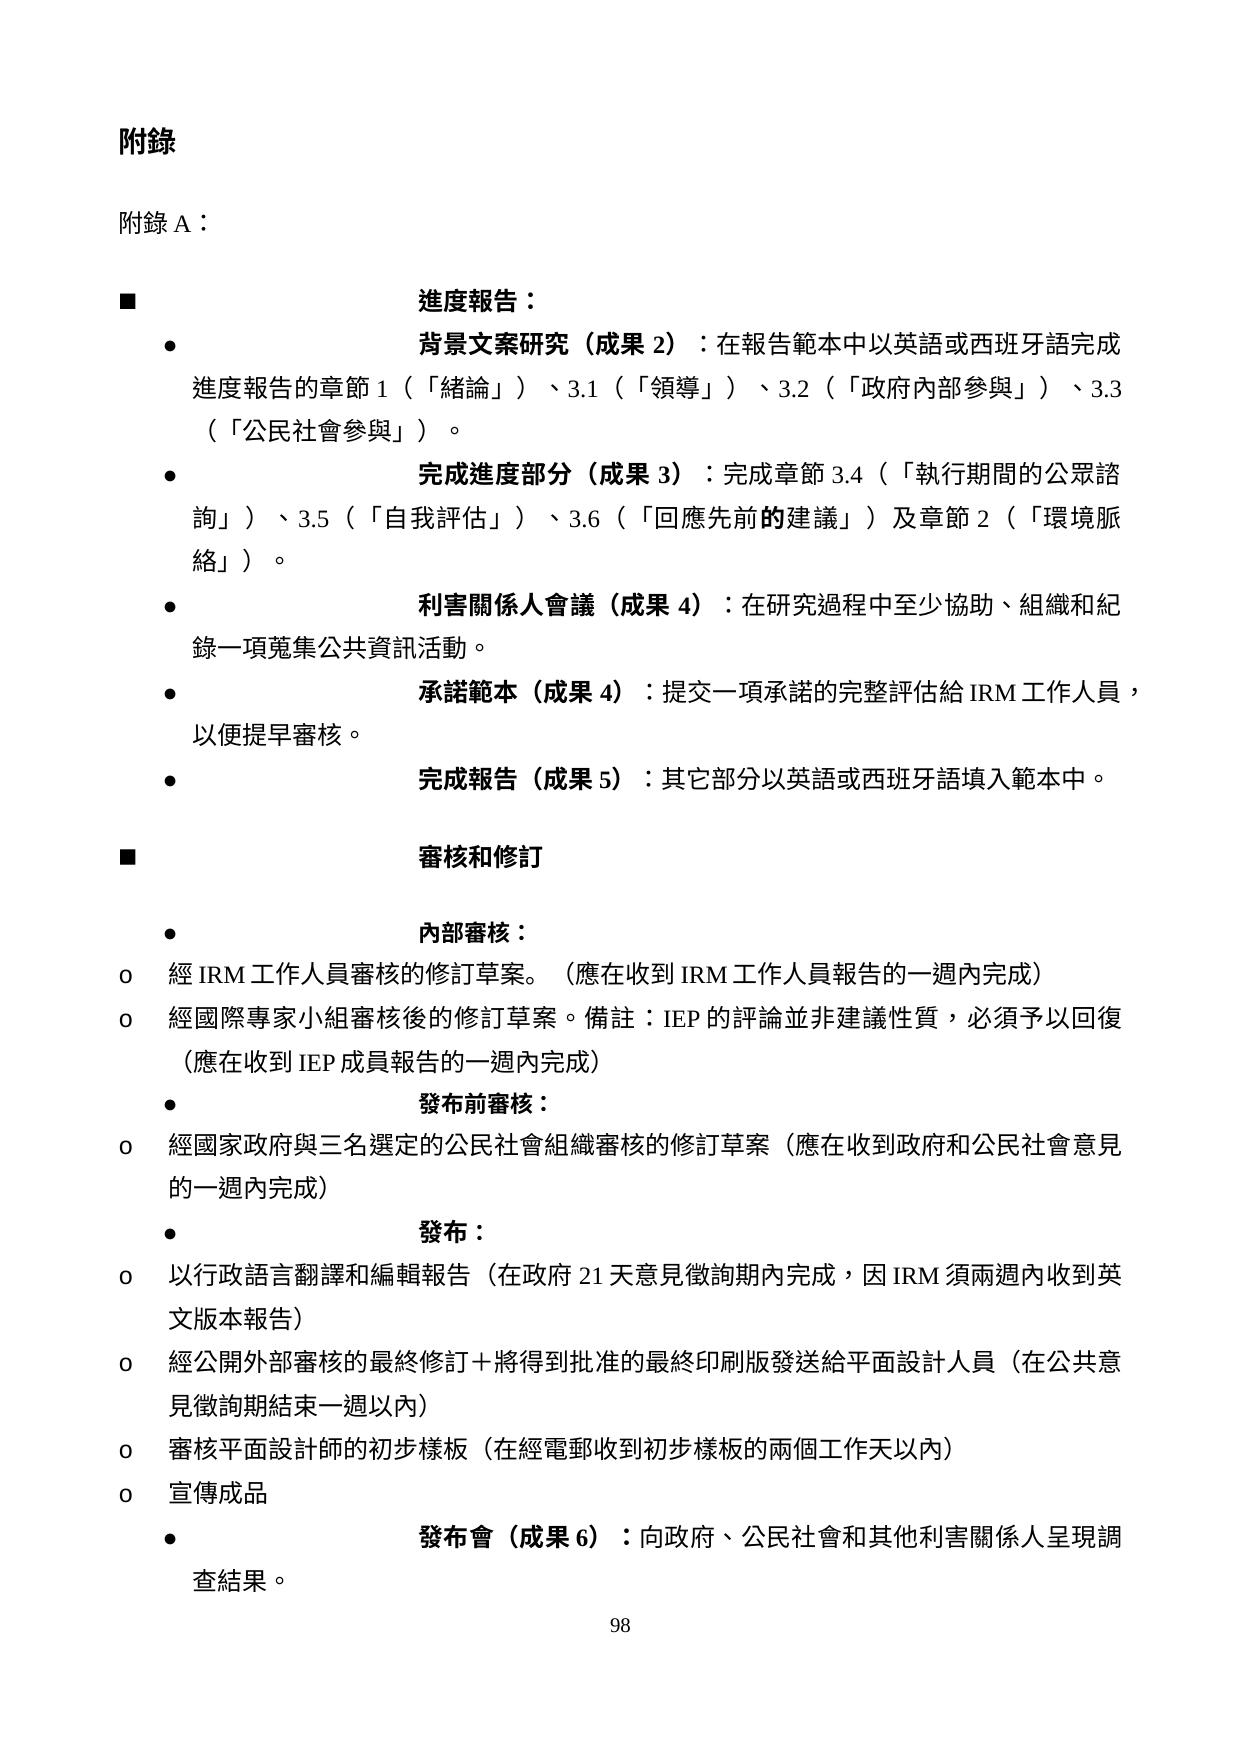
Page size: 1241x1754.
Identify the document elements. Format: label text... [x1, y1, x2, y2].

list 內部審核： [162, 915, 1122, 948]
list 承諾範本（成果 4）：提交一項承諾的完整評估給IRM工作人員，以便提早審核。 [162, 672, 1122, 752]
list 發布前審核： [162, 1086, 1122, 1119]
subtitle 附錄 [118, 118, 1122, 160]
list 進度報告： [118, 281, 1122, 317]
list 背景文案研究（成果 2）：在報告範本中以英語或西班牙語完成進度報告的章節1（「緒論」）、3.1（「領導」）、3.2（「政府內部參與」）、3.3（「公民社會參與」）。 [162, 325, 1122, 448]
list 經公開外部審核的最終修訂＋將得到批准的最終印刷版發送給平面設計人員（在公共意見徵詢期結束一週以內） [118, 1343, 1122, 1423]
list 完成報告（成果 5）：其它部分以英語或西班牙語填入範本中。 [162, 759, 1122, 795]
list 審核和修訂 [118, 837, 1122, 873]
list 完成進度部分（成果 3）：完成章節3.4（「執行期間的公眾諮詢」）、3.5（「自我評估」）、3.6（「回應先前的建議」）及章節2（「環境脈絡」）。 [162, 455, 1122, 578]
list 發布會（成果6）：向政府、公民社會和其他利害關係人呈現調查結果。 [162, 1517, 1122, 1597]
list 以行政語言翻譯和編輯報告（在政府21天意見徵詢期內完成，因IRM須兩週內收到英文版本報告） [118, 1256, 1122, 1336]
list 經國際專家小組審核後的修訂草案。備註：IEP的評論並非建議性質，必須予以回復（應在收到IEP成員報告的一週內完成） [118, 998, 1122, 1078]
list 宣傳成品 [118, 1474, 1122, 1510]
list 經IRM工作人員審核的修訂草案。（應在收到IRM工作人員報告的一週內完成） [118, 955, 1122, 991]
list 利害關係人會議（成果 4）：在研究過程中至少協助、組織和紀錄一項蒐集公共資訊活動。 [162, 585, 1122, 665]
list 審核平面設計師的初步樣板（在經電郵收到初步樣板的兩個工作天以內） [118, 1430, 1122, 1466]
list 經國家政府與三名選定的公民社會組織審核的修訂草案（應在收到政府和公民社會意見的一週內完成） [118, 1125, 1122, 1205]
list 發布： [162, 1212, 1122, 1249]
subtitle 附錄A： [118, 203, 1122, 239]
